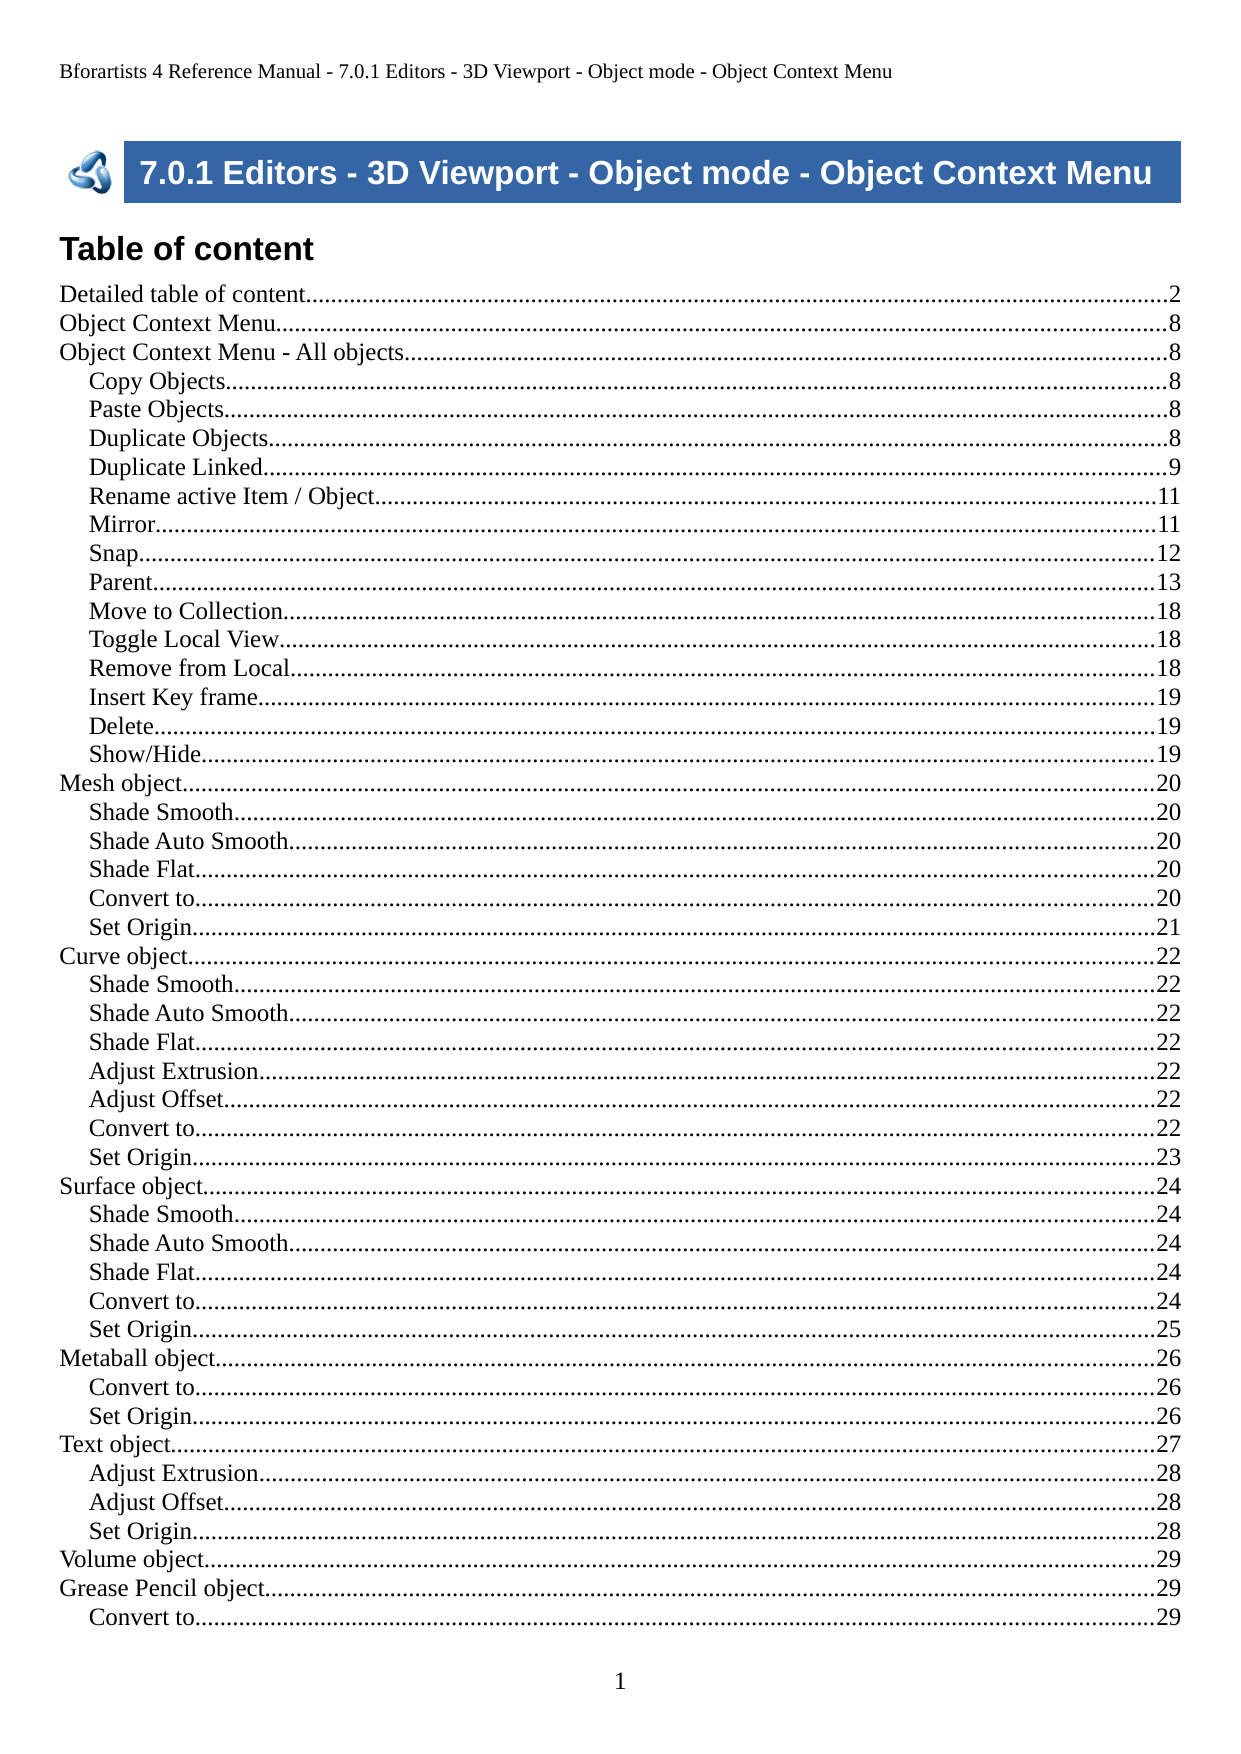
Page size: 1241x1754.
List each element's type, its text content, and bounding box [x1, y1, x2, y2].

text Mesh object 20 [59, 768, 1181, 797]
text Mirror 11 [88, 509, 1181, 538]
subtitle Table of content [59, 228, 1181, 267]
text Adjust Extrusion 28 [88, 1458, 1181, 1487]
text Convert to 26 [88, 1372, 1181, 1401]
table_header 7.0.1 Editors - 3D Viewport - Object mode - Object Context Menu [124, 141, 1181, 203]
text Copy Objects 8 [88, 366, 1181, 394]
text Show/Hide 19 [88, 739, 1181, 768]
text Text object 27 [59, 1429, 1181, 1458]
text Duplicate Objects 8 [88, 423, 1181, 452]
text Shade Auto Smooth 24 [88, 1228, 1181, 1257]
text Adjust Extrusion 22 [88, 1056, 1181, 1084]
text Paste Objects 8 [88, 394, 1181, 423]
text Object Context Menu - All objects 8 [59, 337, 1181, 366]
text Detailed table of content 2 [59, 279, 1181, 308]
text Remove from Local 18 [88, 653, 1181, 682]
text Volume object 29 [59, 1544, 1181, 1573]
text Shade Auto Smooth 22 [88, 998, 1181, 1027]
text Parent 13 [88, 567, 1181, 596]
text Shade Flat 24 [88, 1257, 1181, 1286]
text Set Origin 25 [88, 1314, 1181, 1343]
text Rename active Item / Object 11 [88, 481, 1181, 509]
text Grease Pencil object 29 [59, 1573, 1181, 1602]
text Object Context Menu 8 [59, 308, 1181, 337]
text Shade Flat 22 [88, 1027, 1181, 1056]
text Convert to 20 [88, 883, 1181, 912]
text Adjust Offset 28 [88, 1487, 1181, 1516]
text Insert Key frame 19 [88, 682, 1181, 711]
text Toggle Local View 18 [88, 624, 1181, 653]
picture [65, 147, 114, 197]
text Delete 19 [88, 711, 1181, 739]
text Duplicate Linked 9 [88, 452, 1181, 481]
text Set Origin 28 [88, 1516, 1181, 1544]
text Convert to 22 [88, 1113, 1181, 1142]
text Metaball object 26 [59, 1343, 1181, 1372]
text Set Origin 23 [88, 1142, 1181, 1171]
text Shade Smooth 24 [88, 1199, 1181, 1228]
text Surface object 24 [59, 1171, 1181, 1199]
text Shade Auto Smooth 20 [88, 826, 1181, 854]
text Convert to 24 [88, 1286, 1181, 1314]
text Snap 12 [88, 538, 1181, 567]
text Shade Flat 20 [88, 854, 1181, 883]
text Shade Smooth 20 [88, 797, 1181, 826]
text Set Origin 21 [88, 912, 1181, 941]
text Curve object 22 [59, 941, 1181, 969]
text Adjust Offset 22 [88, 1084, 1181, 1113]
text Move to Collection 18 [88, 596, 1181, 624]
table_header [59, 141, 124, 203]
text Set Origin 26 [88, 1401, 1181, 1429]
text Convert to 29 [88, 1602, 1181, 1631]
text Shade Smooth 22 [88, 969, 1181, 998]
